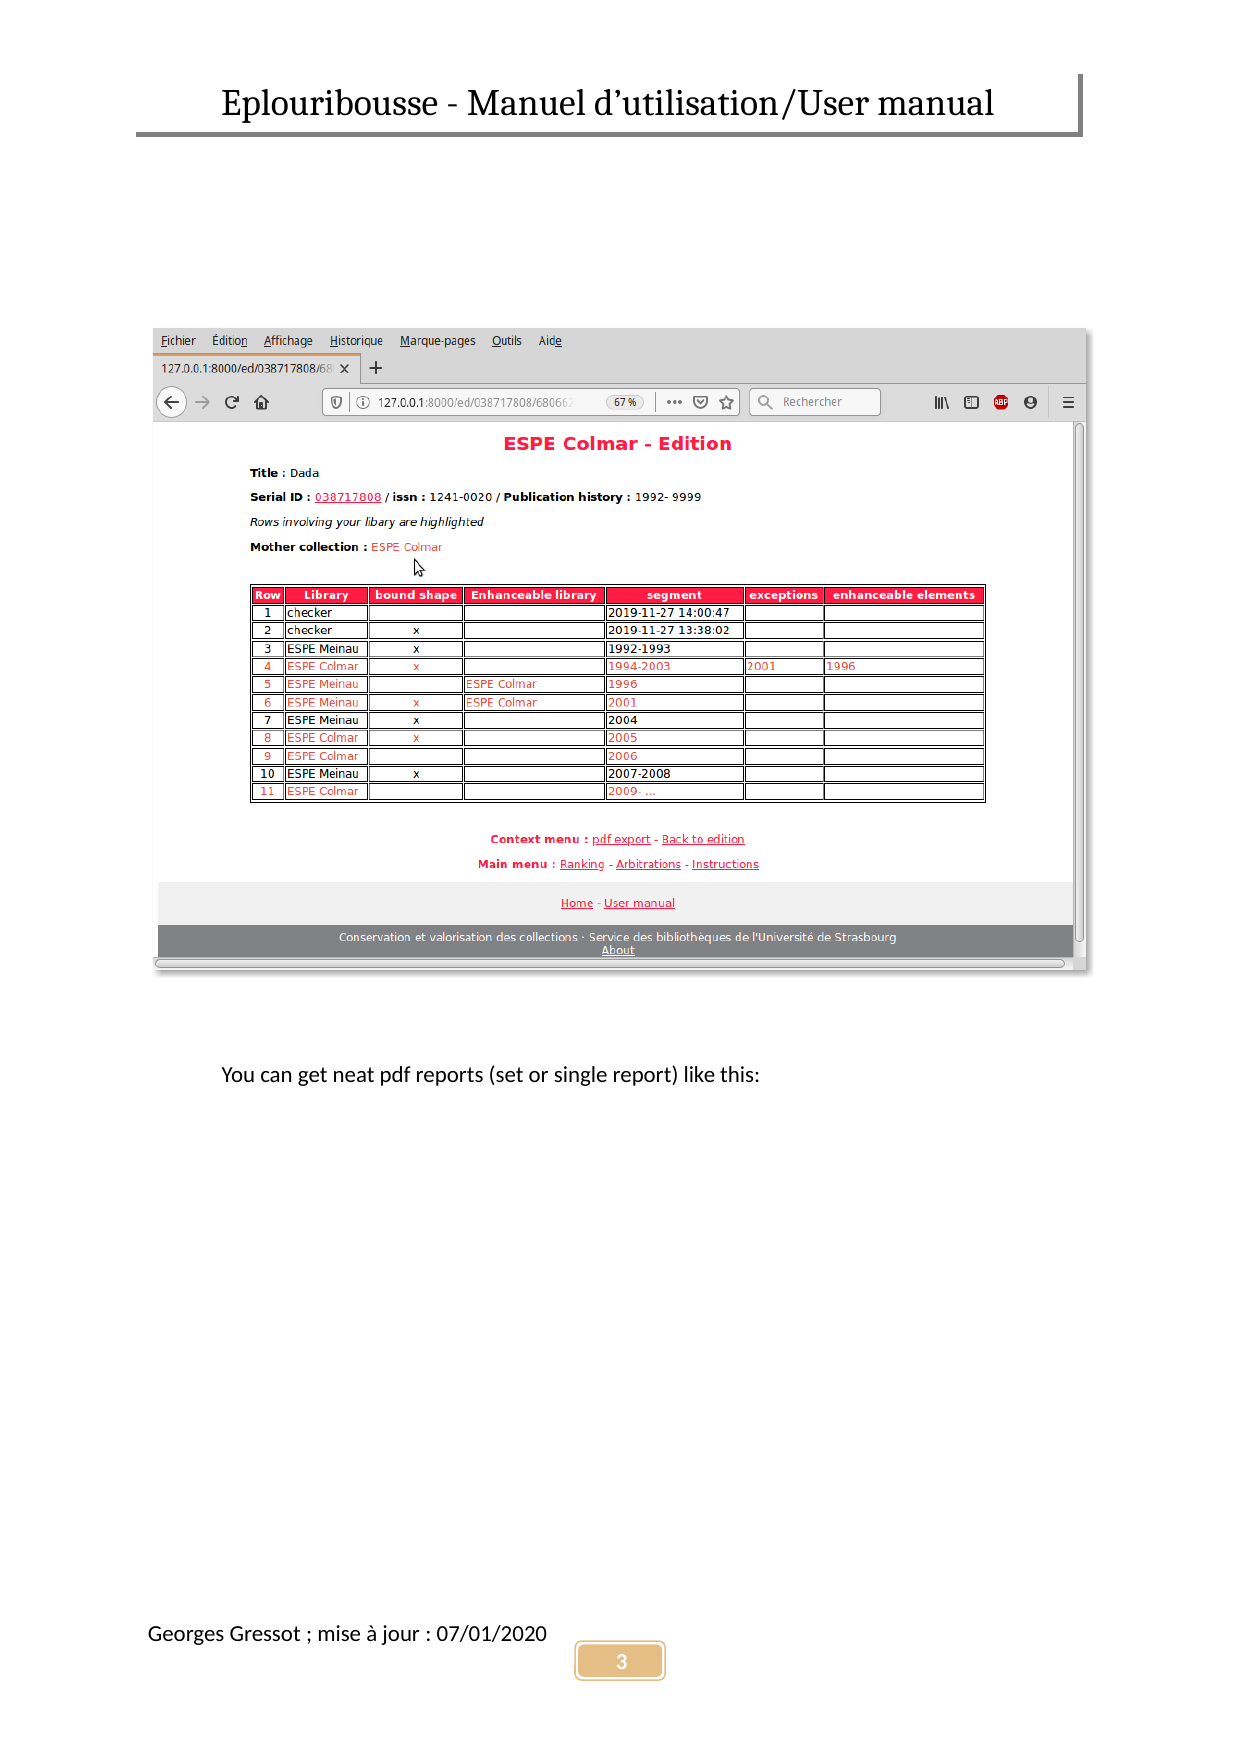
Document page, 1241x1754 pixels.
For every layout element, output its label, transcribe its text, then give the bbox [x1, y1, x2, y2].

picture [148, 323, 1094, 978]
text You can get neat pdf reports (set or single report) like this: [148, 1060, 1093, 1088]
